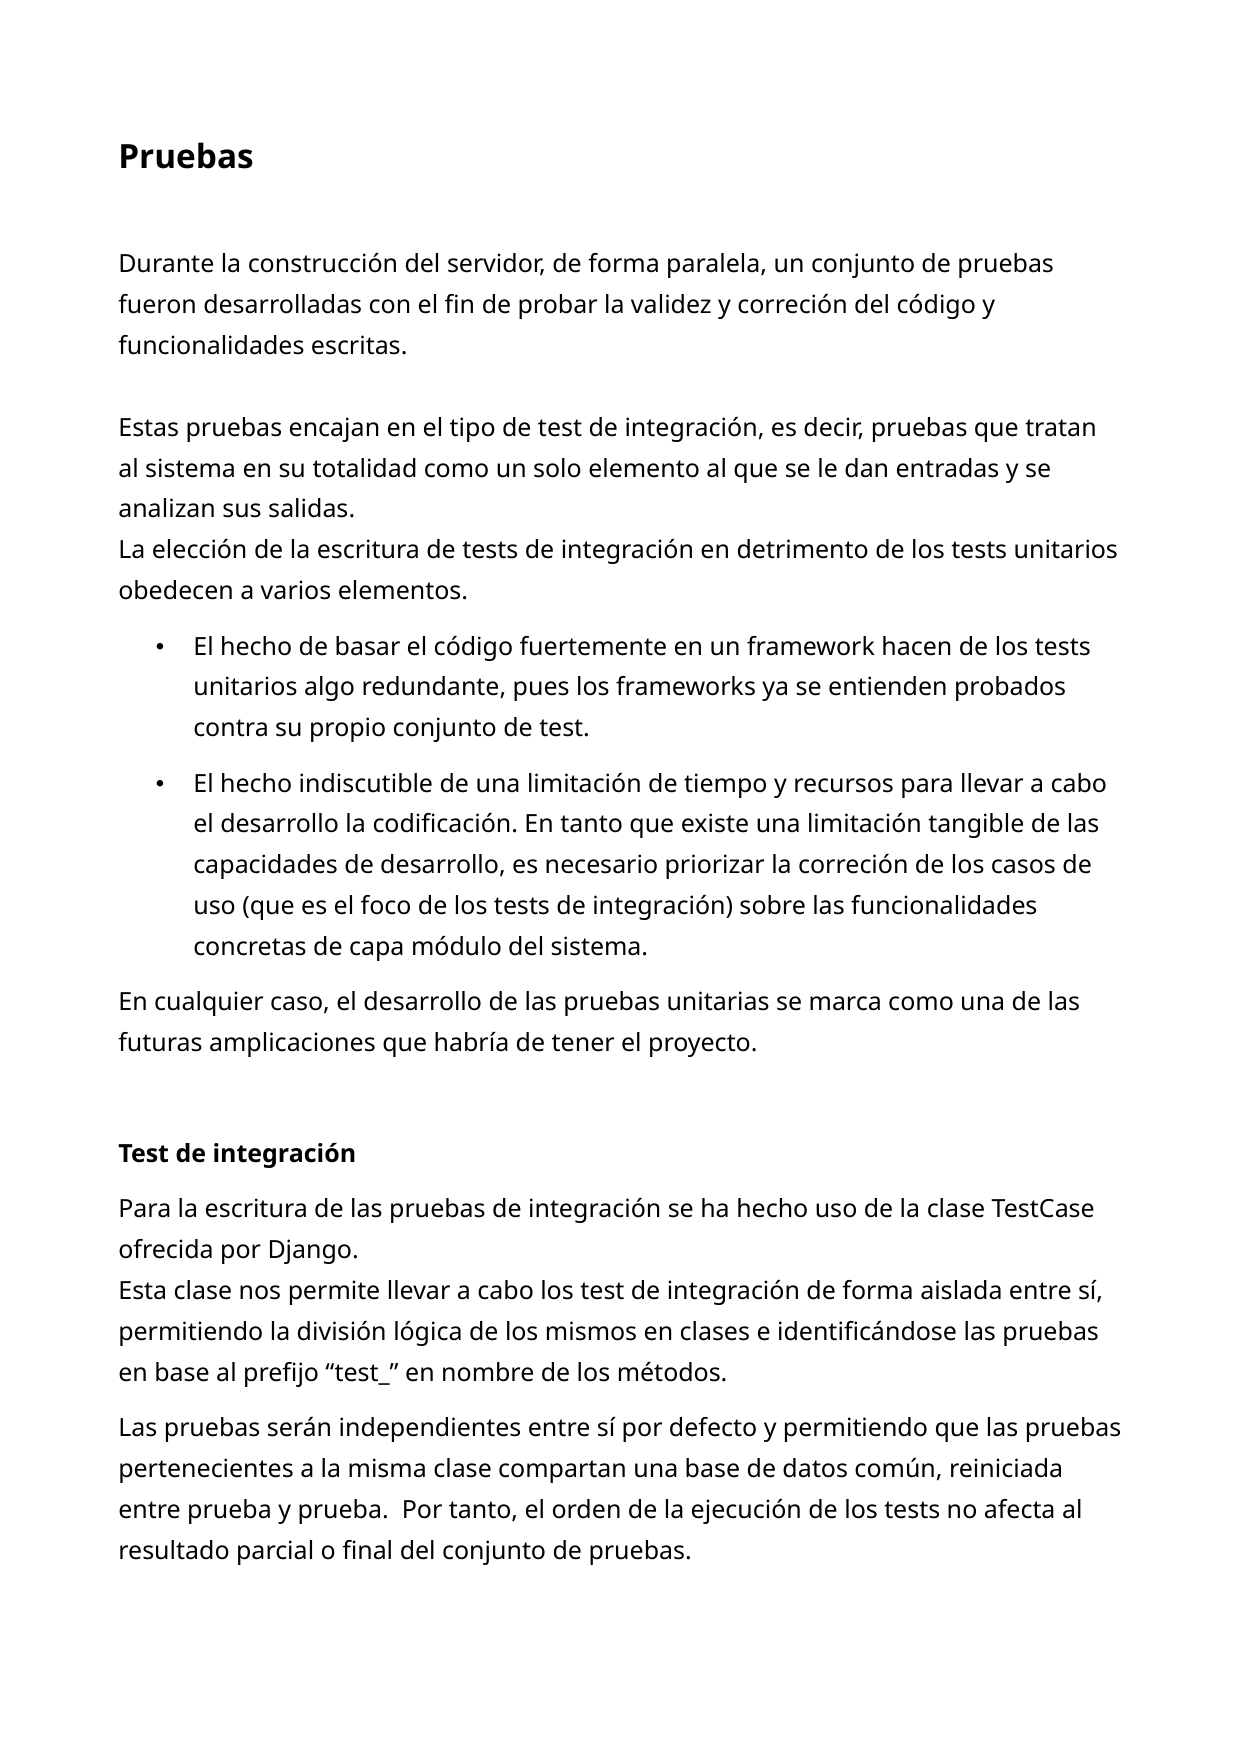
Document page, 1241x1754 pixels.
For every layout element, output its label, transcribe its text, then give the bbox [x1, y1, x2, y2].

text Para la escritura de las pruebas de integración se ha hecho uso de la clase TestCase ofrecida por Django. Esta clase nos permite llevar a cabo los test de integración de forma aislada entre sí, permitiendo la división lógica de los mismos en clases e identificándose las pruebas en base al prefijo “test_” en nombre de los métodos. [118, 1191, 1122, 1388]
list El hecho indiscutible de una limitación de tiempo y recursos para llevar a cabo el desarrollo la codificación. En tanto que existe una limitación tangible de las capacidades de desarrollo, es necesario priorizar la correción de los casos de uso (que es el foco de los tests de integración) sobre las funcionalidades concretas de capa módulo del sistema. [156, 765, 1122, 963]
list El hecho de basar el código fuertemente en un framework hacen de los tests unitarios algo redundante, pues los frameworks ya se entienden probados contra su propio conjunto de test. [156, 628, 1122, 744]
text Durante la construcción del servidor, de forma paralela, un conjunto de pruebas fueron desarrolladas con el fin de probar la validez y correción del código y funcionalidades escritas. Estas pruebas encajan en el tipo de test de integración, es decir, pruebas que tratan al sistema en su totalidad como un solo elemento al que se le dan entradas y se analizan sus salidas. La elección de la escritura de tests de integración en detrimento de los tests unitarios obedecen a varios elementos. [118, 246, 1122, 607]
text En cualquier caso, el desarrollo de las pruebas unitarias se marca como una de las futuras amplicaciones que habría de tener el proyecto. [118, 984, 1122, 1059]
text Test de integración [118, 1136, 1122, 1170]
text Las pruebas serán independientes entre sí por defecto y permitiendo que las pruebas pertenecientes a la misma clase compartan una base de datos común, reiniciada entre prueba y prueba. Por tanto, el orden de la ejecución de los tests no afecta al resultado parcial o final del conjunto de pruebas. [118, 1410, 1122, 1566]
subtitle Pruebas [118, 133, 1122, 178]
